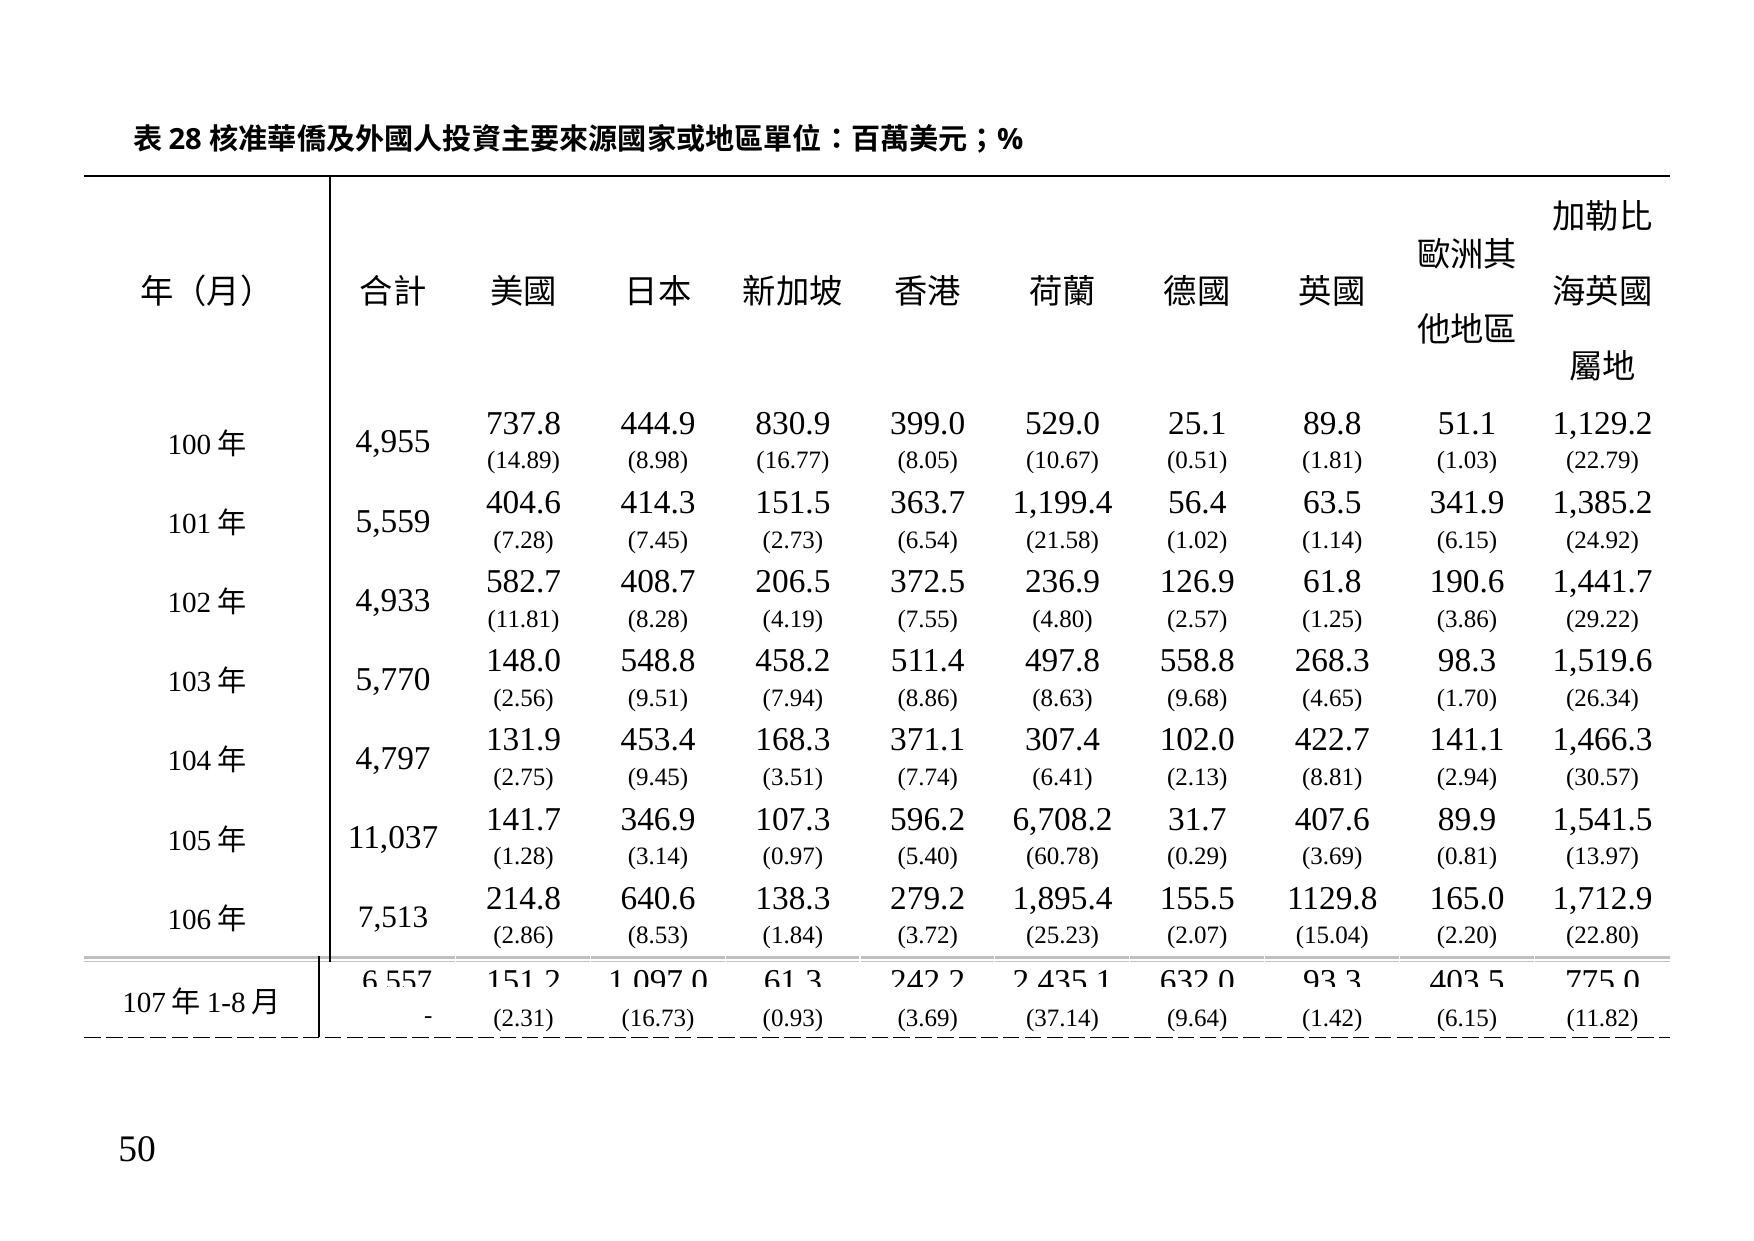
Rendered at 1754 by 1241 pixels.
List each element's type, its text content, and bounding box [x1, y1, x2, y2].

table_cell 101年 [84, 482, 329, 560]
table_cell 830.9 (16.77) [726, 403, 859, 481]
table_cell 138.3 (1.84) [726, 878, 859, 956]
table_cell 11,037 [331, 799, 455, 877]
table_cell 737.8 (14.89) [456, 403, 590, 481]
table_cell (3.69) [861, 987, 994, 1037]
table_cell 141.7 (1.28) [456, 799, 590, 877]
table_cell 775.0 [1535, 962, 1670, 987]
table_cell 596.2 (5.40) [861, 799, 994, 877]
table_cell (0.93) [726, 987, 859, 1037]
table_cell 404.6 (7.28) [456, 482, 590, 560]
table_cell 93.3 [1265, 962, 1399, 987]
table_cell 1,712.9 (22.80) [1535, 878, 1670, 956]
table_cell 6,557 [320, 962, 455, 987]
table_cell 458.2 (7.94) [726, 640, 859, 718]
table_cell 31.7 (0.29) [1130, 799, 1264, 877]
table_header 加勒比海英國屬地 [1535, 177, 1670, 402]
table_cell 131.9 (2.75) [456, 718, 590, 797]
table_cell 7,513 [331, 878, 455, 956]
table_cell 2,435.1 [995, 962, 1129, 987]
table_cell 107年1-8月 [84, 962, 318, 1037]
table_cell 341.9 (6.15) [1400, 482, 1534, 560]
table_cell 529.0 (10.67) [995, 403, 1129, 481]
table_cell - [320, 987, 455, 1037]
table_cell 279.2 (3.72) [861, 878, 994, 956]
table_header 德國 [1130, 177, 1264, 402]
table_header 美國 [456, 177, 590, 402]
table_cell 206.5 (4.19) [726, 561, 859, 639]
table_cell 25.1 (0.51) [1130, 403, 1264, 481]
table_cell 422.7 (8.81) [1265, 718, 1399, 797]
table_cell 63.5 (1.14) [1265, 482, 1399, 560]
table_cell 141.1 (2.94) [1400, 718, 1534, 797]
table_cell 372.5 (7.55) [861, 561, 994, 639]
table_cell 98.3 (1.70) [1400, 640, 1534, 718]
table_cell 107.3 (0.97) [726, 799, 859, 877]
table_cell 453.4 (9.45) [591, 718, 725, 797]
table_cell 497.8 (8.63) [995, 640, 1129, 718]
table_cell 61.3 [726, 962, 859, 987]
table_cell (9.64) [1130, 987, 1264, 1037]
table_cell 548.8 (9.51) [591, 640, 725, 718]
table_header 英國 [1265, 177, 1399, 402]
table_cell 444.9 (8.98) [591, 403, 725, 481]
table_cell 165.0 (2.20) [1400, 878, 1534, 956]
table_cell 155.5 (2.07) [1130, 878, 1264, 956]
table_header 合計 [331, 177, 455, 402]
table_cell 106年 [84, 878, 329, 956]
table_cell 1,385.2 (24.92) [1535, 482, 1670, 560]
table_cell 6,708.2 (60.78) [995, 799, 1129, 877]
table_cell (11.82) [1535, 987, 1670, 1037]
table_cell 371.1 (7.74) [861, 718, 994, 797]
table_cell 414.3 (7.45) [591, 482, 725, 560]
table_cell 103年 [84, 640, 329, 718]
table_cell 1,541.5 (13.97) [1535, 799, 1670, 877]
table_cell 5,770 [331, 640, 455, 718]
table_cell 632.0 [1130, 962, 1264, 987]
table_cell (16.73) [591, 987, 725, 1037]
table_cell 236.9 (4.80) [995, 561, 1129, 639]
table_cell 89.9 (0.81) [1400, 799, 1534, 877]
table_header 新加坡 [726, 177, 859, 402]
subtitle 表28 核准華僑及外國人投資主要來源國家或地區單位：百萬美元；% [118, 99, 1636, 174]
table_cell 151.2 [456, 962, 590, 987]
table_cell 242.2 [861, 962, 994, 987]
table_cell 1,519.6 (26.34) [1535, 640, 1670, 718]
table_cell 100年 [84, 403, 329, 481]
table_cell 89.8 (1.81) [1265, 403, 1399, 481]
table_cell 511.4 (8.86) [861, 640, 994, 718]
table_cell (37.14) [995, 987, 1129, 1037]
table_cell 1,895.4 (25.23) [995, 878, 1129, 956]
table_cell 346.9 (3.14) [591, 799, 725, 877]
table_cell 104年 [84, 718, 329, 797]
table_cell 4,955 [331, 403, 455, 481]
table_cell 4,933 [331, 561, 455, 639]
table_cell 4,797 [331, 718, 455, 797]
table_cell 408.7 (8.28) [591, 561, 725, 639]
table_cell 126.9 (2.57) [1130, 561, 1264, 639]
table_cell 51.1 (1.03) [1400, 403, 1534, 481]
table_cell 102.0 (2.13) [1130, 718, 1264, 797]
table_cell 558.8 (9.68) [1130, 640, 1264, 718]
table_cell 190.6 (3.86) [1400, 561, 1534, 639]
table_cell 148.0 (2.56) [456, 640, 590, 718]
table_cell 61.8 (1.25) [1265, 561, 1399, 639]
table_cell 56.4 (1.02) [1130, 482, 1264, 560]
table_cell 1,466.3 (30.57) [1535, 718, 1670, 797]
table_cell (1.42) [1265, 987, 1399, 1037]
table_cell 5,559 [331, 482, 455, 560]
table_cell 1,129.2 (22.79) [1535, 403, 1670, 481]
table_cell 1,199.4 (21.58) [995, 482, 1129, 560]
table_cell 214.8 (2.86) [456, 878, 590, 956]
table_cell 582.7 (11.81) [456, 561, 590, 639]
table_header 年（月） [84, 177, 329, 402]
table_cell 1129.8 (15.04) [1265, 878, 1399, 956]
table_cell (6.15) [1400, 987, 1534, 1037]
table_cell 168.3 (3.51) [726, 718, 859, 797]
table_cell (2.31) [456, 987, 590, 1037]
table_cell 1,441.7 (29.22) [1535, 561, 1670, 639]
table_header 荷蘭 [995, 177, 1129, 402]
table_cell 151.5 (2.73) [726, 482, 859, 560]
table_cell 403.5 [1400, 962, 1534, 987]
table_header 歐洲其他地區 [1400, 177, 1534, 402]
table_cell 399.0 (8.05) [861, 403, 994, 481]
table_cell 102年 [84, 561, 329, 639]
table_cell 1,097.08 [591, 962, 725, 987]
table_cell 363.7 (6.54) [861, 482, 994, 560]
table_header 香港 [861, 177, 994, 402]
table_cell 640.6 (8.53) [591, 878, 725, 956]
table_cell 105年 [84, 799, 329, 877]
table_cell 268.3 (4.65) [1265, 640, 1399, 718]
table_cell 407.6 (3.69) [1265, 799, 1399, 877]
table_cell 307.4 (6.41) [995, 718, 1129, 797]
table_header 日本 [591, 177, 725, 402]
